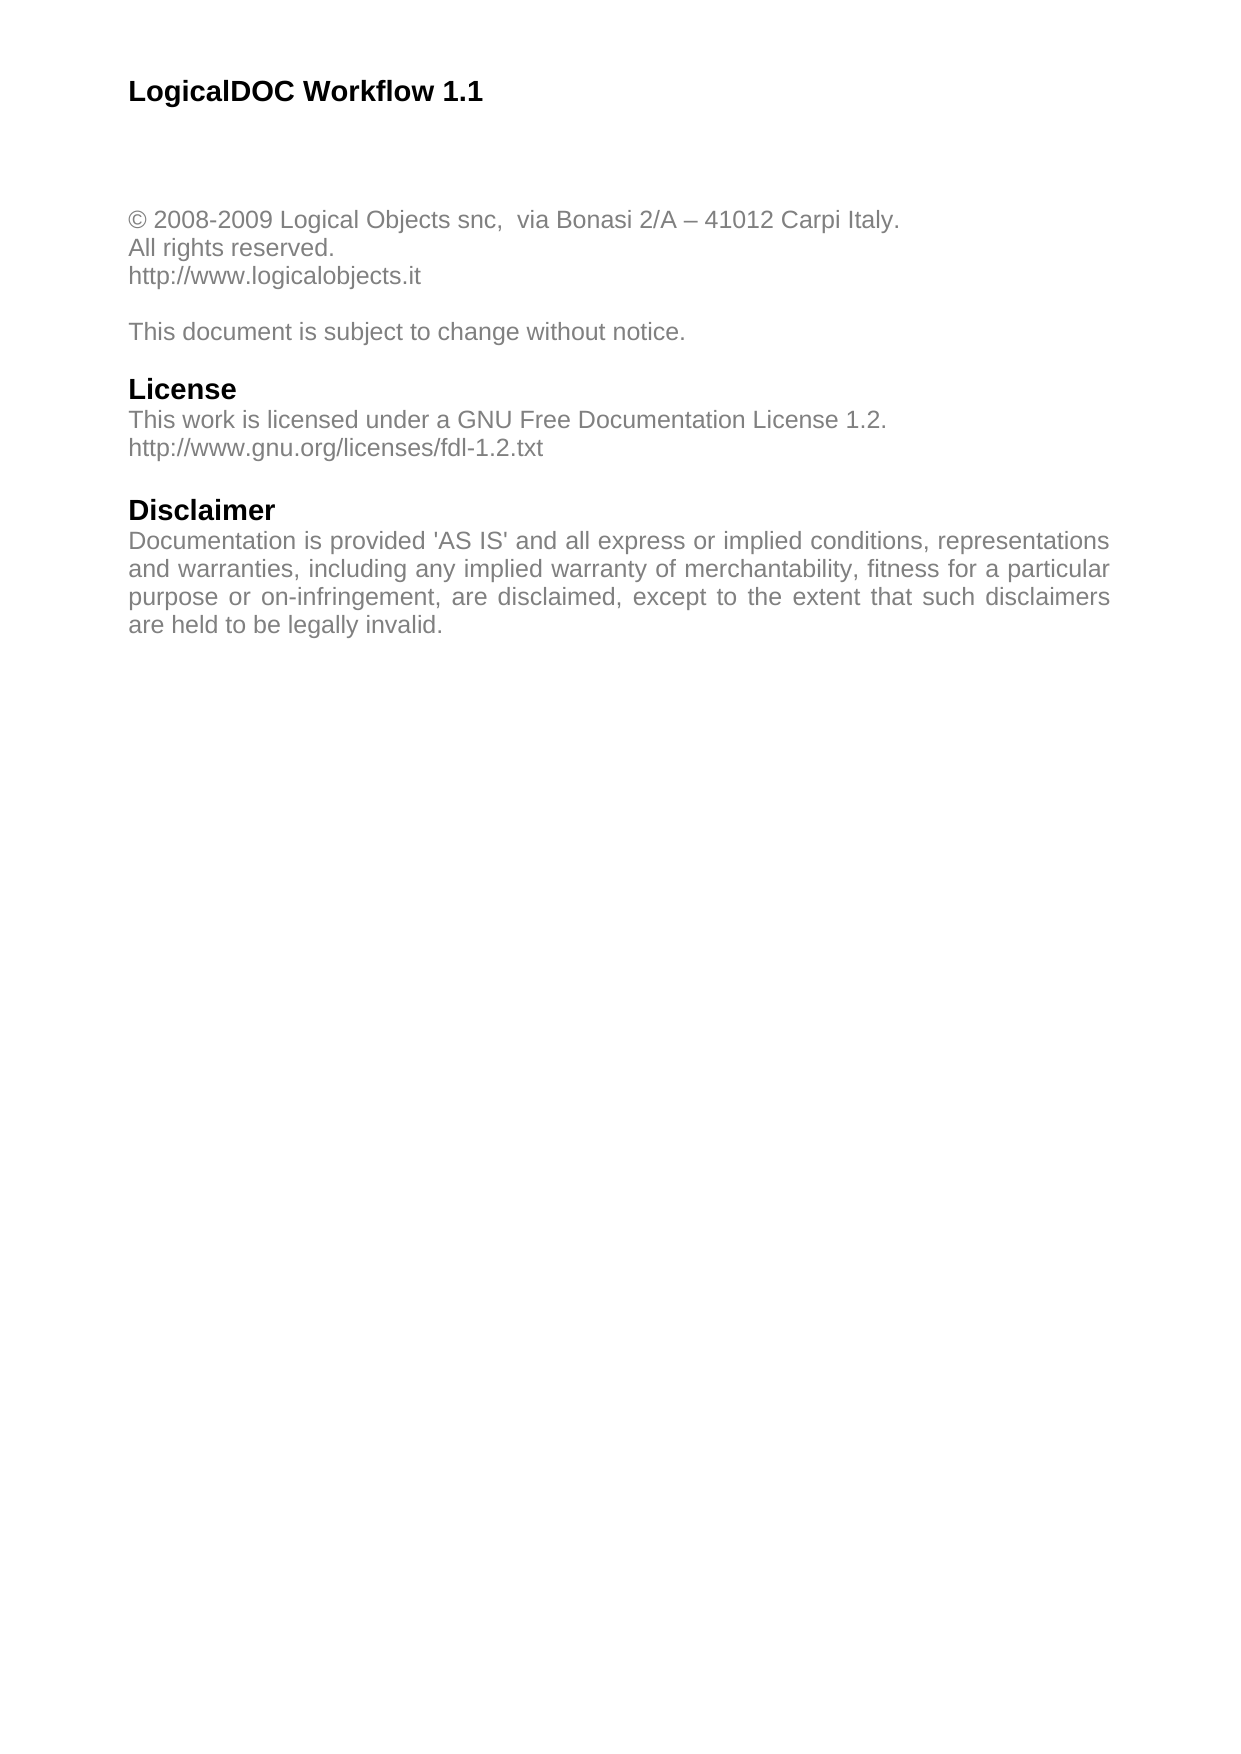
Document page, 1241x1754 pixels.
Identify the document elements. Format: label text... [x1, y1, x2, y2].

text License [128, 373, 1112, 406]
text Disclaimer [128, 494, 1112, 527]
text http://www.gnu.org/licenses/fdl-1.2.txt [128, 434, 1112, 462]
text This document is subject to change without notice. [128, 317, 1112, 345]
text Documentation is provided 'AS IS' and all express or implied conditions, representations and warranties, including any implied warranty of merchantability, fitness for a particular purpose or on-infringement, are disclaimed, except to the extent that such disclaimers are held to be legally invalid. [128, 527, 1112, 639]
text © 2008-2009 Logical Objects snc, via Bonasi 2/A – 41012 Carpi Italy. All rights reserved. [128, 206, 1112, 262]
text http://www.logicalobjects.it [128, 262, 1112, 289]
text This work is licensed under a GNU Free Documentation License 1.2. [128, 406, 1112, 434]
